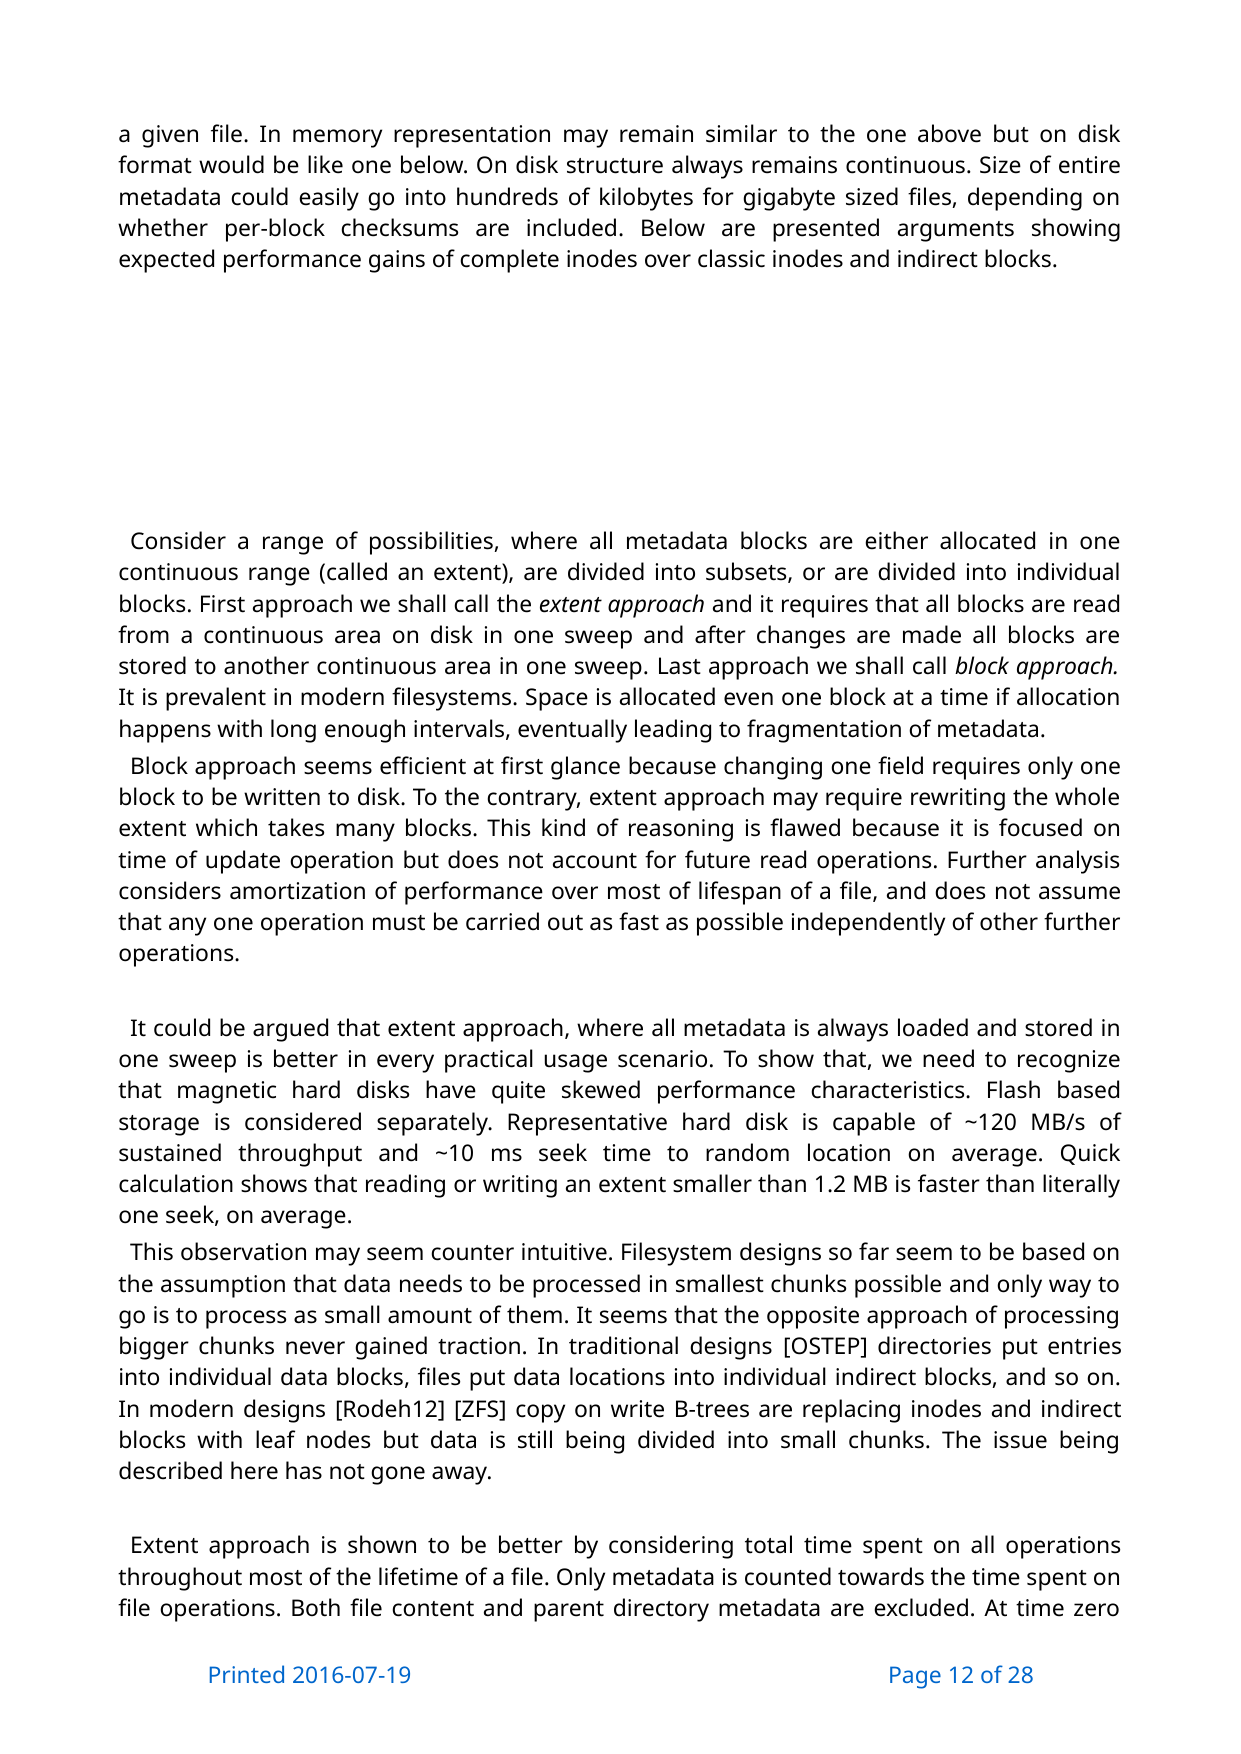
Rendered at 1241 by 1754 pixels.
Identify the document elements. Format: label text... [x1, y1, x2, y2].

text This observation may seem counter intuitive. Filesystem designs so far seem to be based on the assumption that data needs to be processed in smallest chunks possible and only way to go is to process as small amount of them. It seems that the opposite approach of processing bigger chunks never gained traction. In traditional designs [OSTEP] directories put entries into individual data blocks, files put data locations into individual indirect blocks, and so on. In modern designs [Rodeh12] [ZFS] copy on write B-trees are replacing inodes and indirect blocks with leaf nodes but data is still being divided into small chunks. The issue being described here has not gone away. [118, 1236, 1122, 1486]
text Consider a range of possibilities, where all metadata blocks are either allocated in one continuous range (called an extent), are divided into subsets, or are divided into individual blocks. First approach we shall call the extent approach and it requires that all blocks are read from a continuous area on disk in one sweep and after changes are made all blocks are stored to another continuous area in one sweep. Last approach we shall call block approach. It is prevalent in modern filesystems. Space is allocated even one block at a time if allocation happens with long enough intervals, eventually leading to fragmentation of metadata. [118, 525, 1122, 744]
text Extent approach is shown to be better by considering total time spent on all operations throughout most of the lifetime of a file. Only metadata is counted towards the time spent on file operations. Both file content and parent directory metadata are excluded. At time zero [118, 1529, 1122, 1623]
text Block approach seems efficient at first glance because changing one field requires only one block to be written to disk. To the contrary, extent approach may require rewriting the whole extent which takes many blocks. This kind of reasoning is flawed because it is focused on time of update operation but does not account for future read operations. Further analysis considers amortization of performance over most of lifespan of a file, and does not assume that any one operation must be carried out as fast as possible independently of other further operations. [118, 750, 1122, 968]
text It could be argued that extent approach, where all metadata is always loaded and stored in one sweep is better in every practical usage scenario. To show that, we need to recognize that magnetic hard disks have quite skewed performance characteristics. Flash based storage is considered separately. Representative hard disk is capable of ~120 MB/s of sustained throughput and ~10 ms seek time to random location on average. Quick calculation shows that reading or writing an extent smaller than 1.2 MB is faster than literally one seek, on average. [118, 1012, 1122, 1230]
text a given file. In memory representation may remain similar to the one above but on disk format would be like one below. On disk structure always remains continuous. Size of entire metadata could easily go into hundreds of kilobytes for gigabyte sized files, depending on whether per-block checksums are included. Below are presented arguments showing expected performance gains of complete inodes over classic inodes and indirect blocks. [118, 118, 1122, 274]
